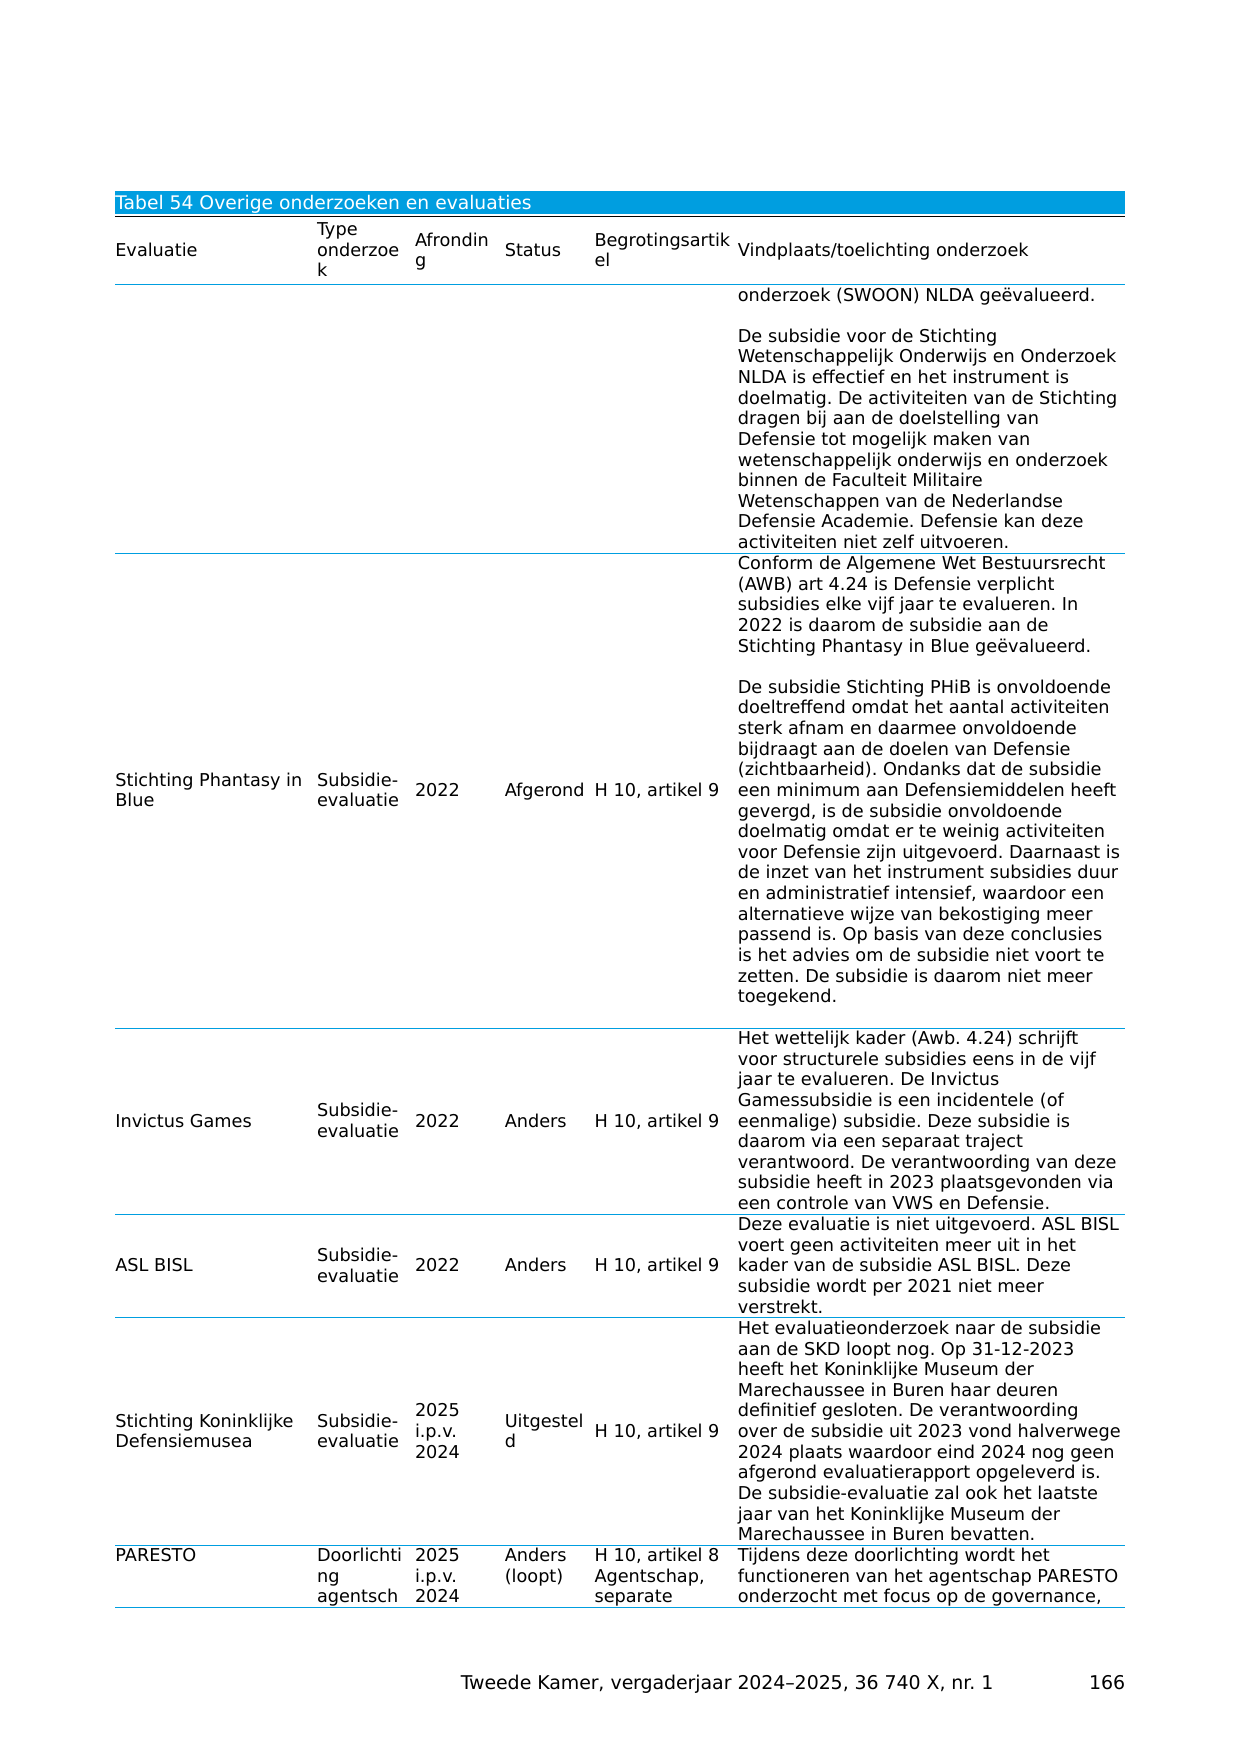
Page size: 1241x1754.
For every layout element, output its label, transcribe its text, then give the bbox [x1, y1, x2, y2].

table_cell PARESTO [115, 1546, 314, 1607]
table_cell Tijdens deze doorlichting wordt het functioneren van het agentschap PARESTO onderzocht met focus op de governance, [735, 1546, 1125, 1607]
table_cell H 10, artikel 9 [591, 554, 735, 1027]
table_cell 2025 i.p.v. 2024 [412, 1318, 502, 1545]
table_cell Het wettelijk kader (Awb. 4.24) schrijft voor structurele subsidies eens in de vijf jaar te evalueren. De Invictus Gamessubsidie is een incidentele (of eenmalige) subsidie. Deze subsidie is daarom via een separaat traject verantwoord. De verantwoording van deze subsidie heeft in 2023 plaatsgevonden via een controle van VWS en Defensie. [735, 1029, 1125, 1214]
table_cell Stichting Koninklijke Defensiemusea [115, 1318, 314, 1545]
table_cell Type onderzoek [314, 217, 412, 284]
table_cell H 10, artikel 9 [591, 1318, 735, 1545]
table_cell [412, 285, 502, 553]
table_cell [314, 285, 412, 553]
table_cell ASL BISL [115, 1215, 314, 1317]
table_cell Invictus Games [115, 1029, 314, 1214]
table_cell Subsidie-evaluatie [314, 554, 412, 1027]
table_cell H 10, artikel 9 [591, 1029, 735, 1214]
table_cell Stichting Phantasy in Blue [115, 554, 314, 1027]
table_cell onderzoek (SWOON) NLDA geëvalueerd. De subsidie voor de Stichting Wetenschappelijk Onderwijs en Onderzoek NLDA is effectief en het instrument is doelmatig. De activiteiten van de Stichting dragen bij aan de doelstelling van Defensie tot mogelijk maken van wetenschappelijk onderwijs en onderzoek binnen de Faculteit Militaire Wetenschappen van de Nederlandse Defensie Academie. Defensie kan deze activiteiten niet zelf uitvoeren. [735, 285, 1125, 553]
table_cell Afronding [412, 217, 502, 284]
table_cell Deze evaluatie is niet uitgevoerd. ASL BISL voert geen activiteiten meer uit in het kader van de subsidie ASL BISL. Deze subsidie wordt per 2021 niet meer verstrekt. [735, 1215, 1125, 1317]
table_cell Subsidie-evaluatie [314, 1318, 412, 1545]
table_cell Conform de Algemene Wet Bestuursrecht (AWB) art 4.24 is Defensie verplicht subsidies elke vijf jaar te evalueren. In 2022 is daarom de subsidie aan de Stichting Phantasy in Blue geëvalueerd. De subsidie Stichting PHiB is onvoldoende doeltreffend omdat het aantal activiteiten sterk afnam en daarmee onvoldoende bijdraagt aan de doelen van Defensie (zichtbaarheid). Ondanks dat de subsidie een minimum aan Defensiemiddelen heeft gevergd, is de subsidie onvoldoende doelmatig omdat er te weinig activiteiten voor Defensie zijn uitgevoerd. Daarnaast is de inzet van het instrument subsidies duur en administratief intensief, waardoor een alternatieve wijze van bekostiging meer passend is. Op basis van deze conclusies is het advies om de subsidie niet voort te zetten. De subsidie is daarom niet meer toegekend. [735, 554, 1125, 1027]
table_cell Begrotingsartikel [591, 217, 735, 284]
table_cell H 10, artikel 8 Agentschap, separate [591, 1546, 735, 1607]
table_cell Anders [502, 1215, 591, 1317]
table_cell [591, 285, 735, 553]
table_cell Het evaluatieonderzoek naar de subsidie aan de SKD loopt nog. Op 31-12-2023 heeft het Koninklijke Museum der Marechaussee in Buren haar deuren definitief gesloten. De verantwoording over de subsidie uit 2023 vond halverwege 2024 plaats waardoor eind 2024 nog geen afgerond evaluatierapport opgeleverd is. De subsidie-evaluatie zal ook het laatste jaar van het Koninklijke Museum der Marechaussee in Buren bevatten. [735, 1318, 1125, 1545]
table_cell Anders (loopt) [502, 1546, 591, 1607]
table_cell Uitgesteld [502, 1318, 591, 1545]
table_cell Subsidie-evaluatie [314, 1215, 412, 1317]
table_cell Evaluatie [115, 217, 314, 284]
table_cell Subsidie-evaluatie [314, 1029, 412, 1214]
table_cell 2022 [412, 1029, 502, 1214]
table_cell 2025 i.p.v. 2024 [412, 1546, 502, 1607]
table_cell Doorlichting agentsch [314, 1546, 412, 1607]
table_cell Status [502, 217, 591, 284]
table_cell Anders [502, 1029, 591, 1214]
table_cell Afgerond [502, 554, 591, 1027]
table_cell 2022 [412, 1215, 502, 1317]
table_cell 2022 [412, 554, 502, 1027]
table_cell [115, 285, 314, 553]
table_cell [502, 285, 591, 553]
table_cell Vindplaats/toelichting onderzoek [735, 217, 1125, 284]
table_cell H 10, artikel 9 [591, 1215, 735, 1317]
